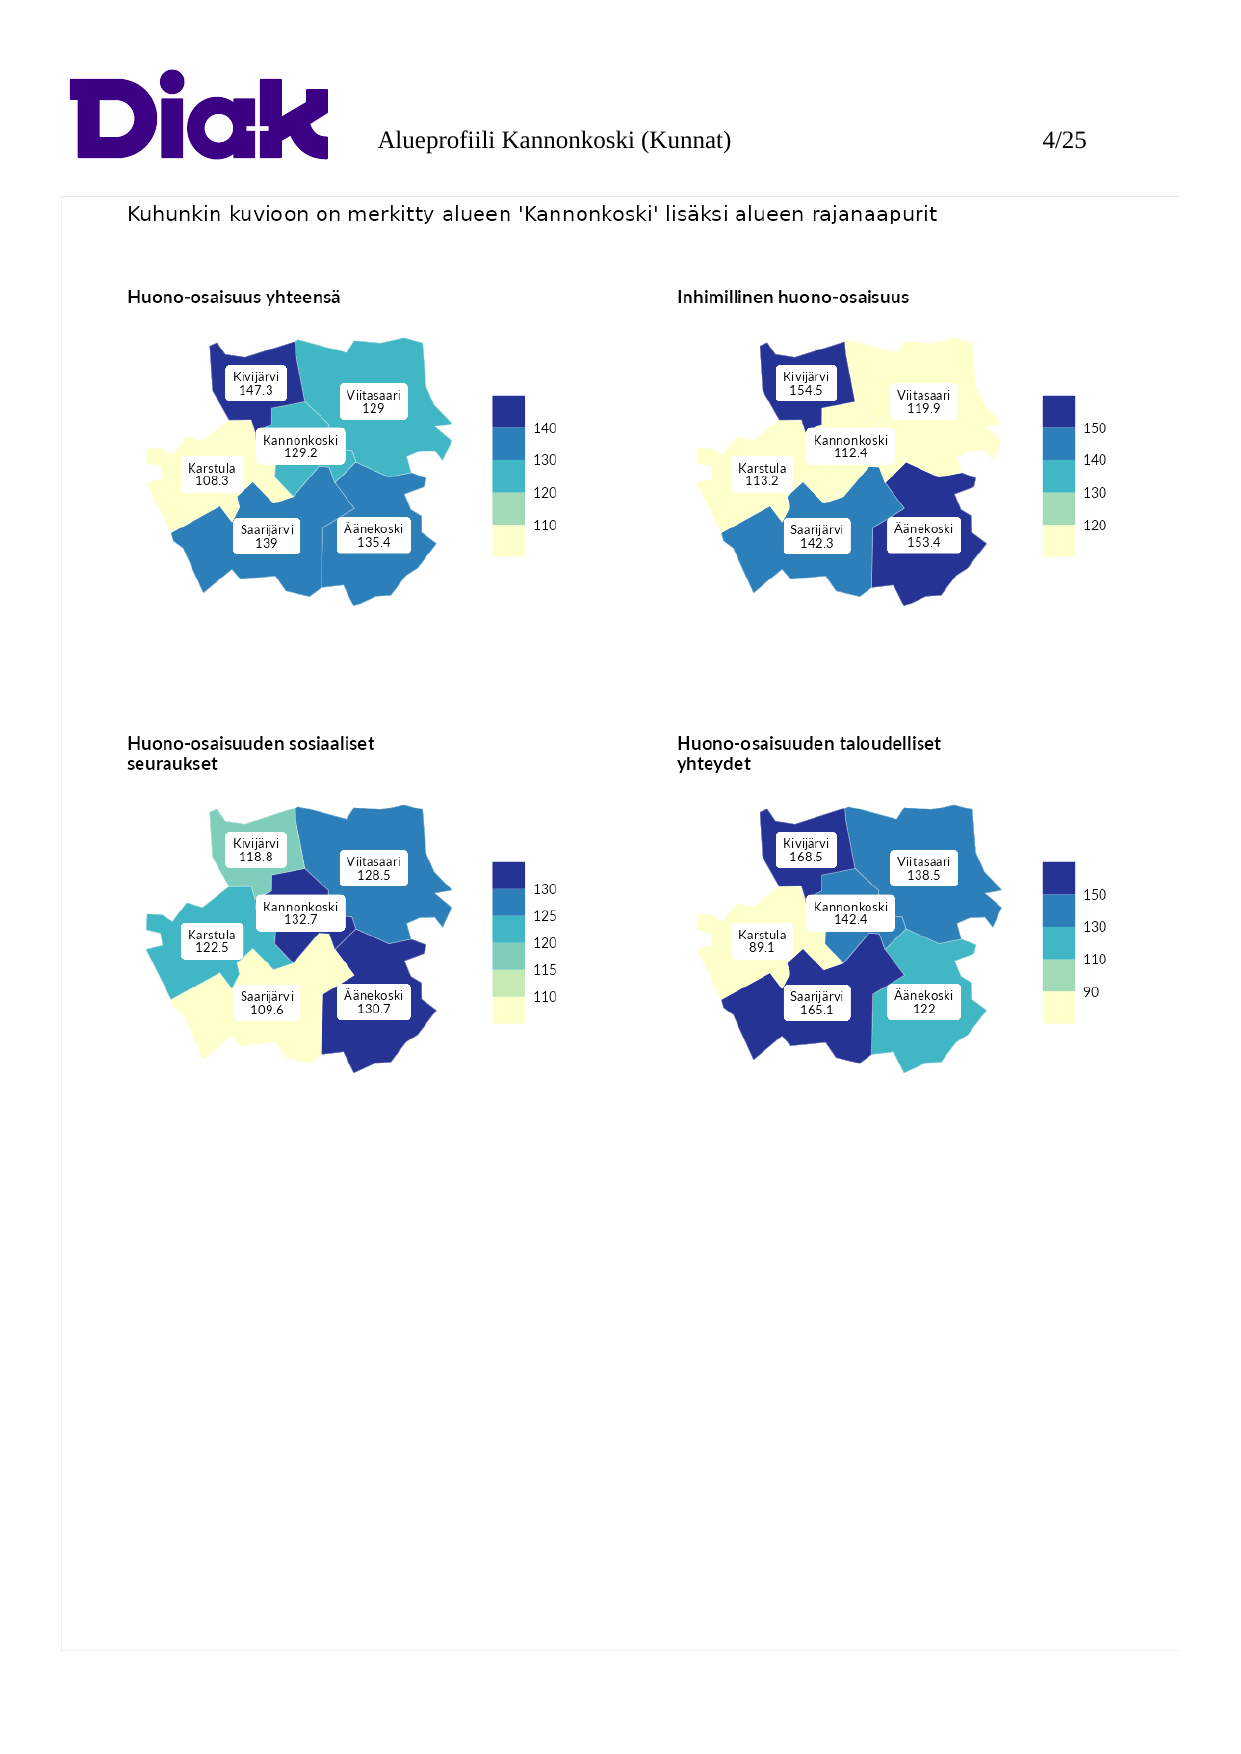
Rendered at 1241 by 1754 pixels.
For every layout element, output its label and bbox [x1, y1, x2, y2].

picture [61, 196, 1179, 1651]
